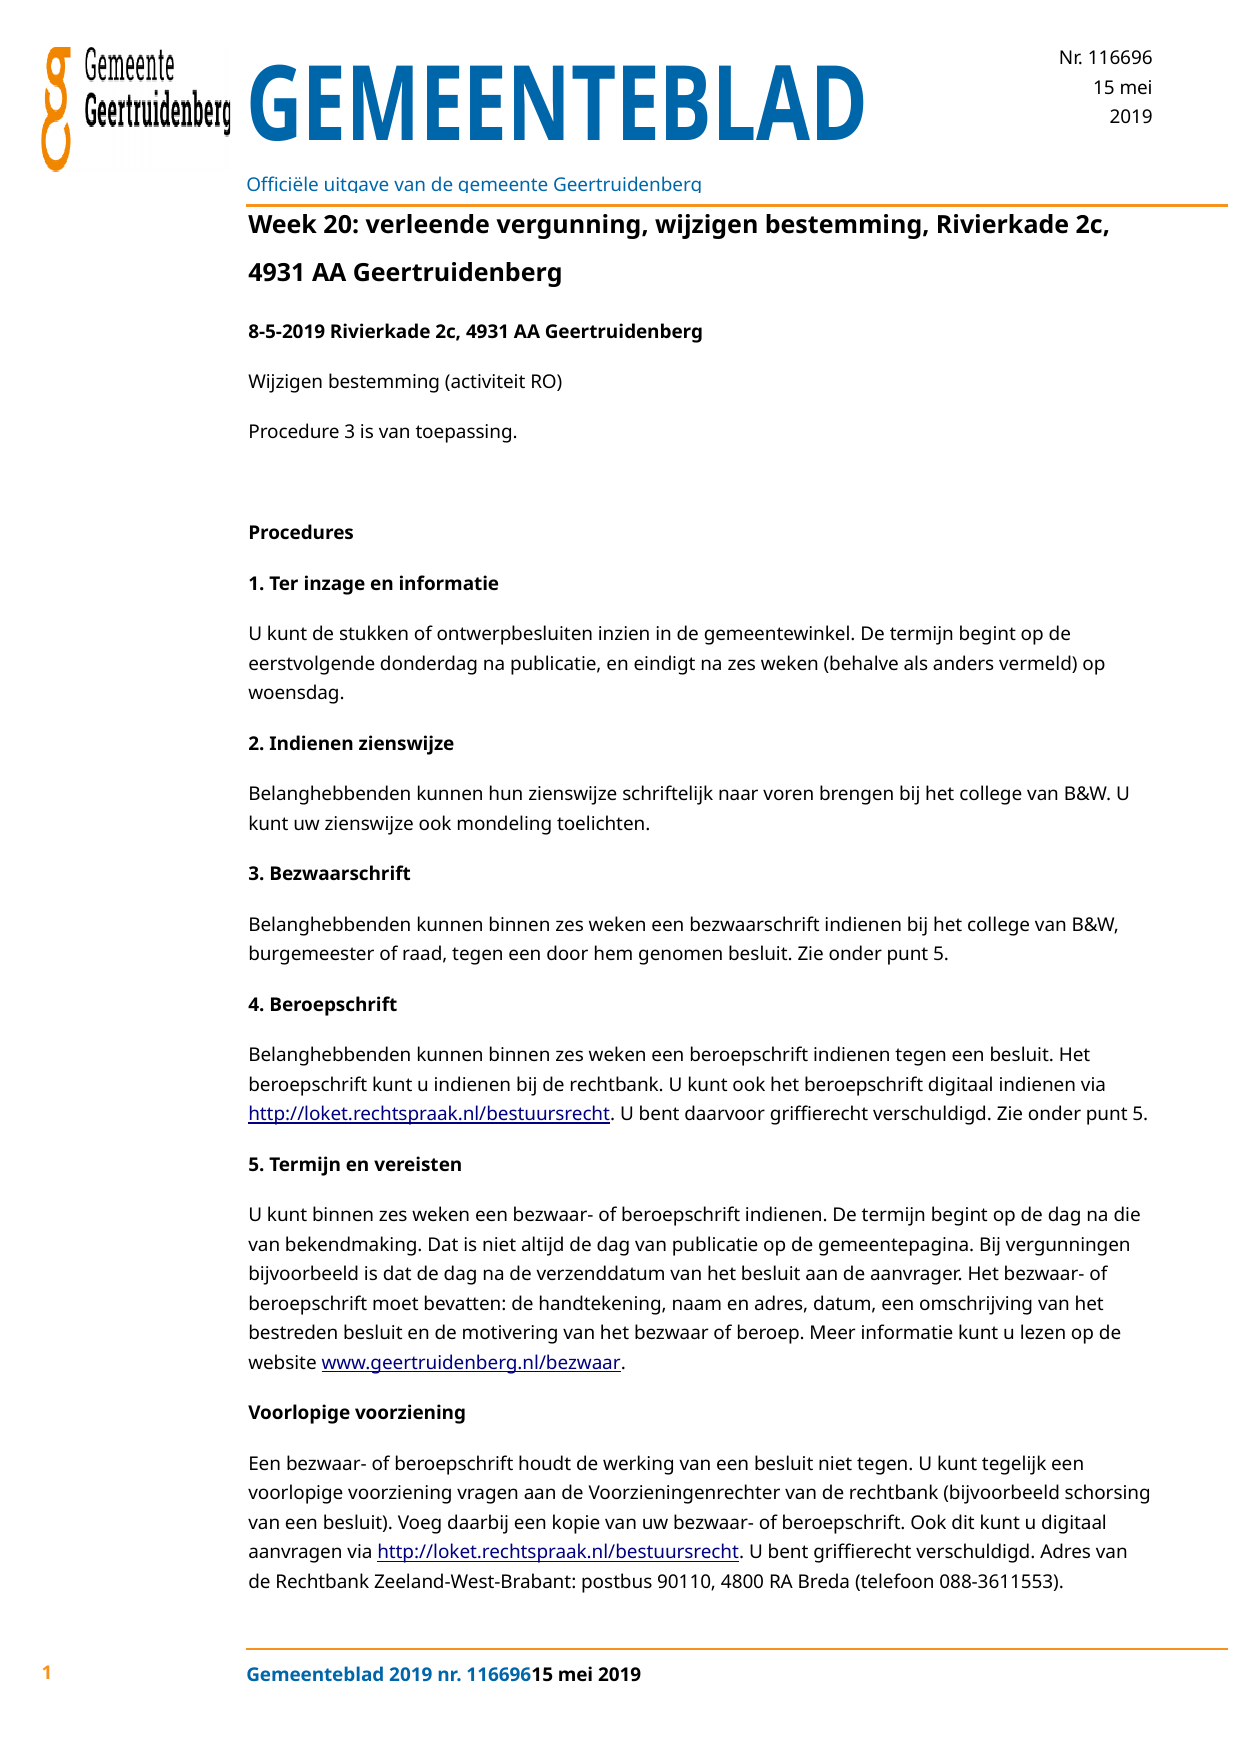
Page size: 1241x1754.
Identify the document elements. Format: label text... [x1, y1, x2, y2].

text U kunt binnen zes weken een bezwaar- of beroepschrift indienen. De termijn begint op de dag na die van bekendmaking. Dat is niet altijd de dag van publicatie op de gemeentepagina. Bij vergunningen bijvoorbeeld is dat de dag na de verzenddatum van het besluit aan de aanvrager. Het bezwaar- of beroepschrift moet bevatten: de handtekening, naam en adres, datum, een omschrijving van het bestreden besluit en de motivering van het bezwaar of beroep. Meer informatie kunt u lezen op de website www.geertruidenberg.nl/bezwaar. [248, 1201, 1152, 1375]
text Voorlopige voorziening [248, 1399, 1152, 1425]
text 1. Ter inzage en informatie [248, 570, 1152, 596]
text 2. Indienen zienswijze [248, 730, 1152, 756]
text Een bezwaar- of beroepschrift houdt de werking van een besluit niet tegen. U kunt tegelijk een voorlopige voorziening vragen aan de Voorzieningenrechter van de rechtbank (bijvoorbeeld schorsing van een besluit). Voeg daarbij een kopie van uw bezwaar- of beroepschrift. Ook dit kunt u digitaal aanvragen via http://loket.rechtspraak.nl/bestuursrecht. U bent griffierecht verschuldigd. Adres van de Rechtbank Zeeland-West-Brabant: postbus 90110, 4800 RA Breda (telefoon 088-3611553). [248, 1450, 1152, 1594]
text Procedures [248, 519, 1152, 545]
picture [41, 47, 231, 172]
text Belanghebbenden kunnen hun zienswijze schriftelijk naar voren brengen bij het college van B&W. U kunt uw zienswijze ook mondeling toelichten. [248, 780, 1152, 836]
text U kunt de stukken of ontwerpbesluiten inzien in de gemeentewinkel. De termijn begint op de eerstvolgende donderdag na publicatie, en eindigt na zes weken (behalve als anders vermeld) op woensdag. [248, 620, 1152, 705]
text 4. Beroepschrift [248, 991, 1152, 1017]
text 3. Bezwaarschrift [248, 860, 1152, 886]
text Week 20: verleende vergunning, wijzigen bestemming, Rivierkade 2c, 4931 AA Geertruidenberg [248, 207, 1152, 288]
text Procedure 3 is van toepassing. [248, 419, 1152, 444]
text Belanghebbenden kunnen binnen zes weken een bezwaarschrift indienen bij het college van B&W, burgemeester of raad, tegen een door hem genomen besluit. Zie onder punt 5. [248, 911, 1152, 966]
text 8-5-2019 Rivierkade 2c, 4931 AA Geertruidenberg [248, 318, 1152, 344]
text Wijzigen bestemming (activiteit RO) [248, 368, 1152, 394]
text Belanghebbenden kunnen binnen zes weken een beroepschrift indienen tegen een besluit. Het beroepschrift kunt u indienen bij de rechtbank. U kunt ook het beroepschrift digitaal indienen via http://loket.rechtspraak.nl/bestuursrecht. U bent daarvoor griffierecht verschuldigd. Zie onder punt 5. [248, 1041, 1152, 1126]
text 5. Termijn en vereisten [248, 1151, 1152, 1177]
